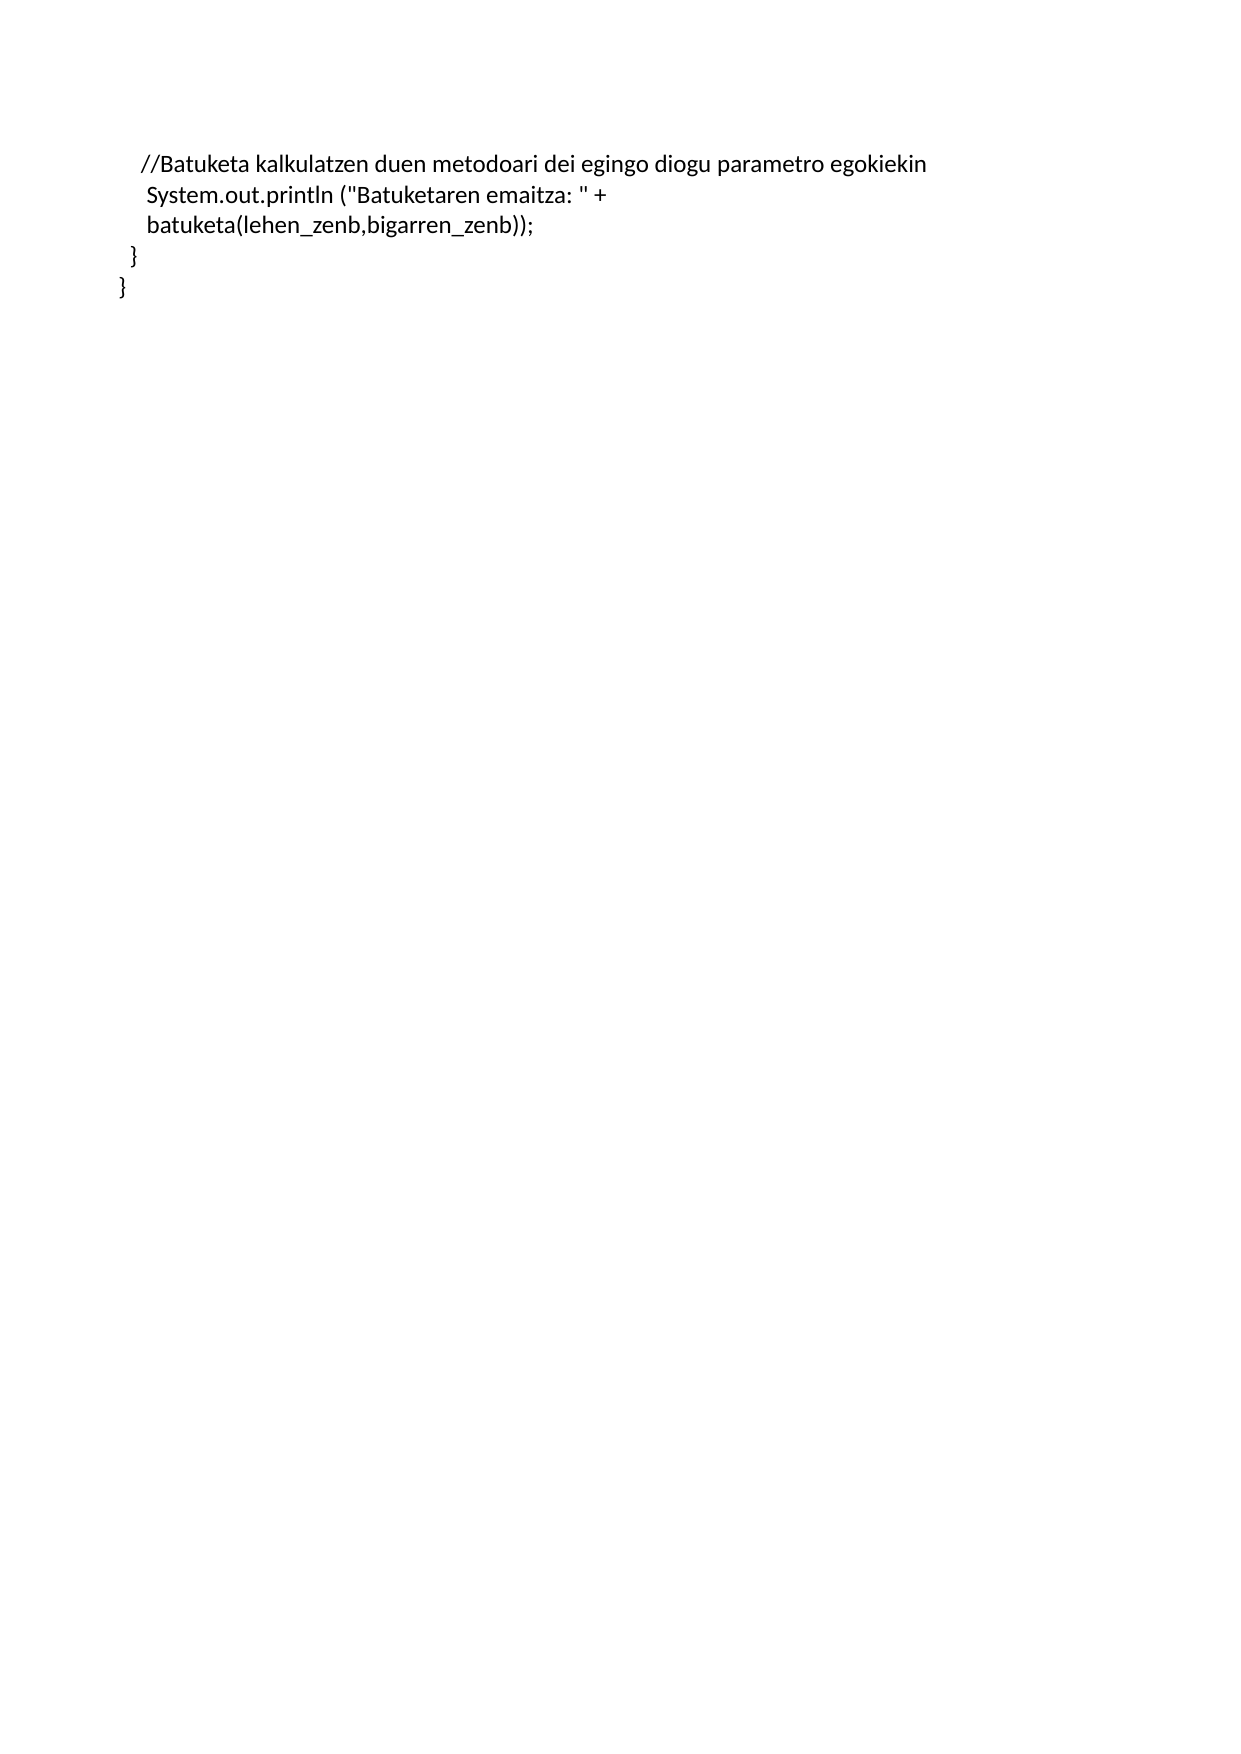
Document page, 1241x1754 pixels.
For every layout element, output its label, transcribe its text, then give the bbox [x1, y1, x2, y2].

text } [118, 271, 1122, 301]
text //Batuketa kalkulatzen duen metodoari dei egingo diogu parametro egokiekin [118, 149, 1122, 179]
text System.out.println ("Batuketaren emaitza: " + [118, 179, 1122, 210]
text batuketa(lehen_zenb,bigarren_zenb)); [118, 210, 1122, 240]
text } [118, 240, 1122, 271]
